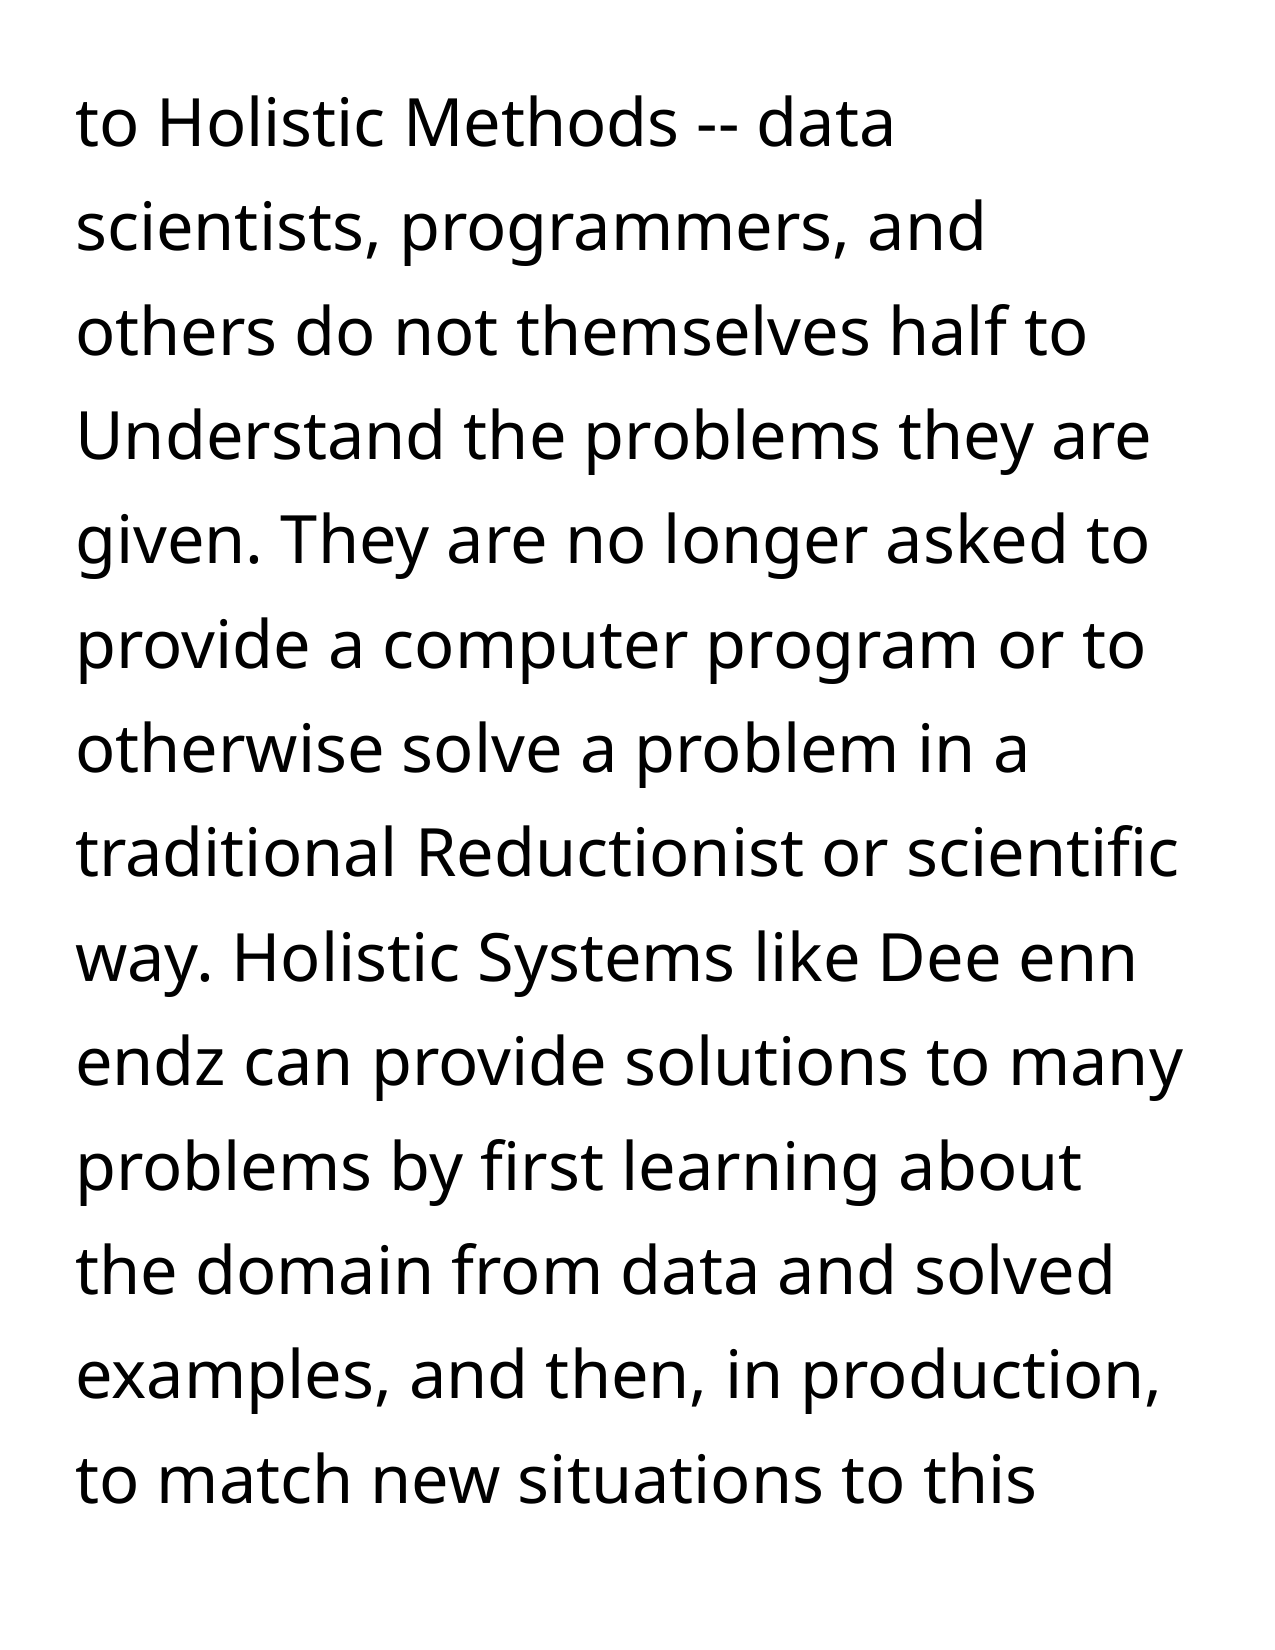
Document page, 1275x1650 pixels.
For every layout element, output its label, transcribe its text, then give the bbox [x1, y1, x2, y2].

text to Holistic Methods -- data scientists, programmers, and others do not themselves half to Understand the problems they are given. They are no longer asked to provide a computer program or to otherwise solve a problem in a traditional Reductionist or scientific way. Holistic Systems like Dee enn endz can provide solutions to many problems by first learning about the domain from data and solved examples, and then, in production, to match new situations to this [75, 75, 1200, 1523]
